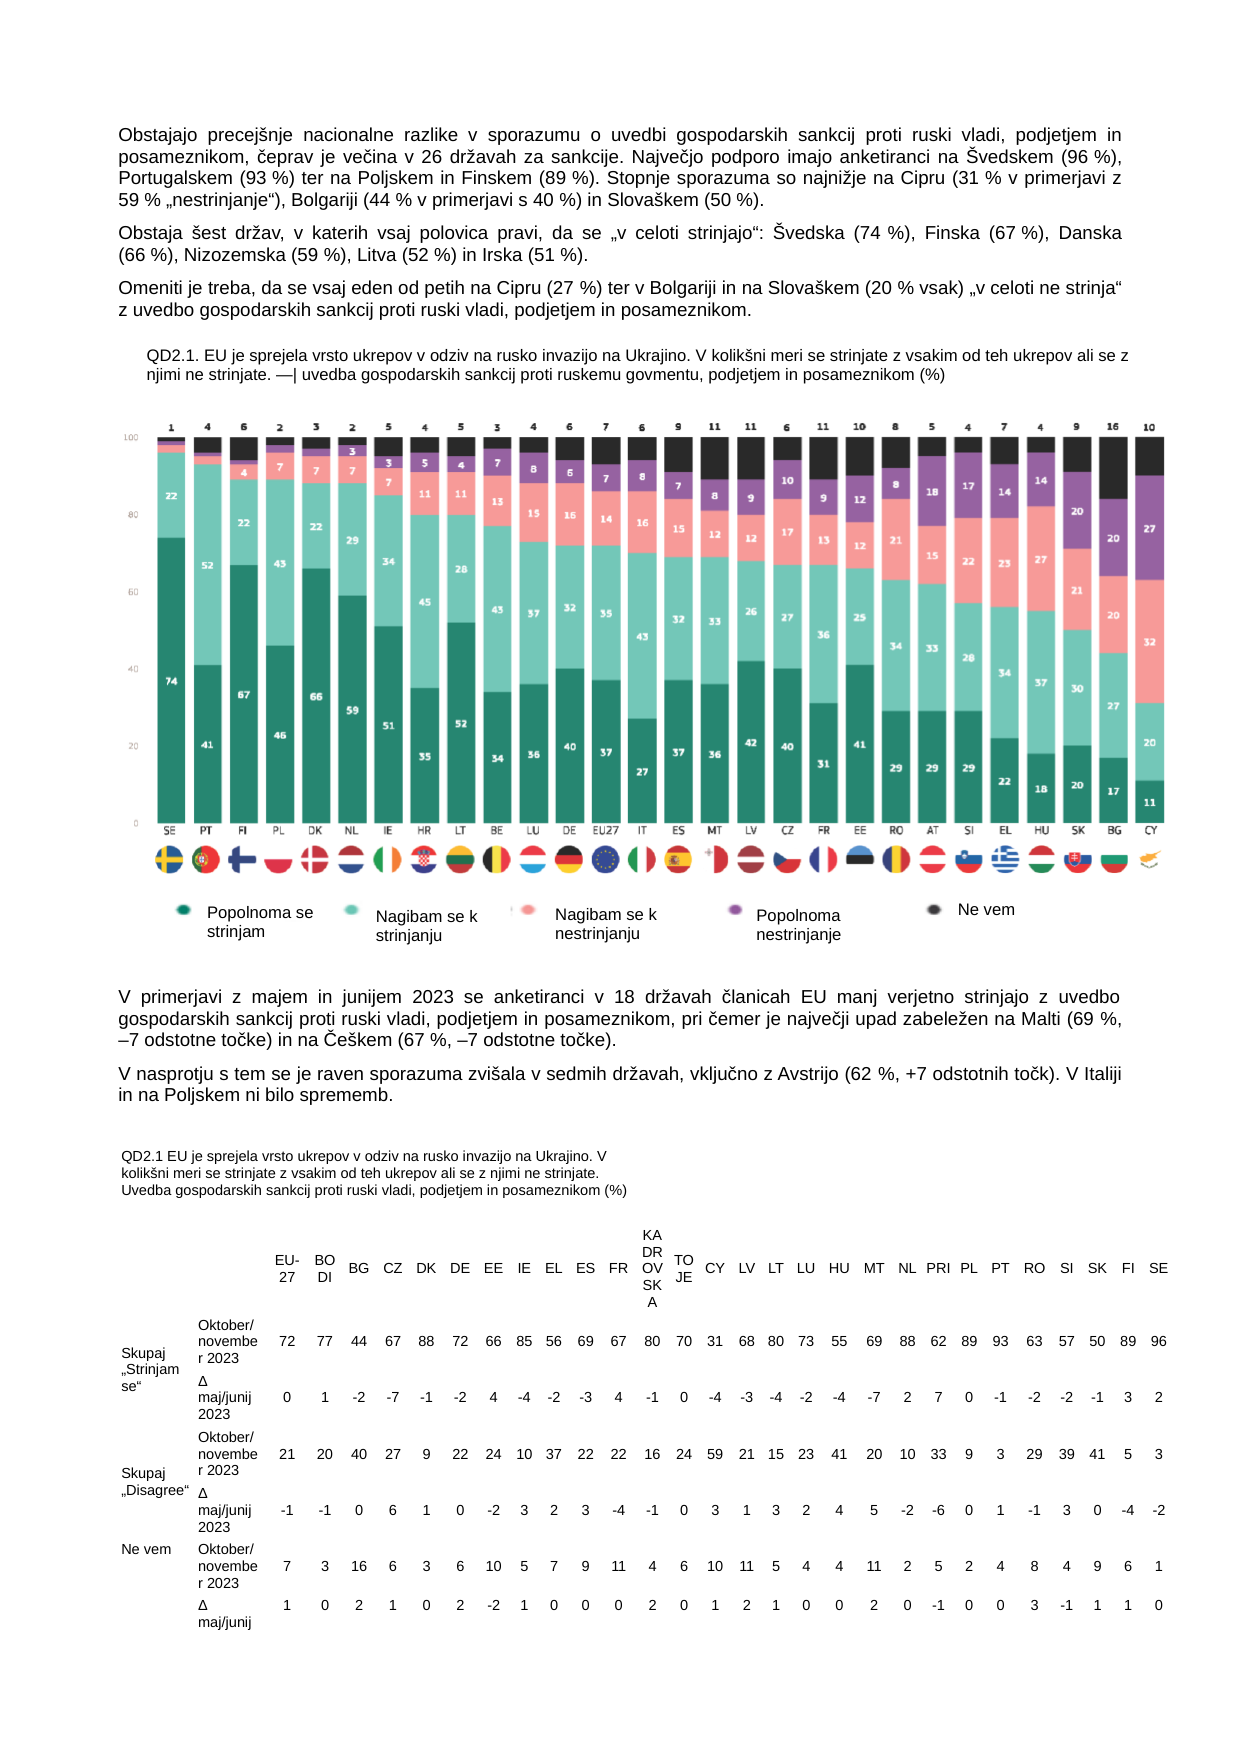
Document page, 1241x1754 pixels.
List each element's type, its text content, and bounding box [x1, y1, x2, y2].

table_cell 89 [954, 1313, 984, 1369]
table_cell 20 [308, 1426, 341, 1482]
table_cell 2 [538, 1482, 569, 1538]
table_cell 7 [538, 1538, 569, 1594]
table_cell BG [341, 1224, 376, 1313]
table_header [1081, 1145, 1114, 1201]
table_cell -2 [443, 1370, 477, 1426]
table_cell 16 [341, 1538, 376, 1594]
table_cell Oktober/november 2023 [195, 1426, 266, 1482]
table_cell 1 [409, 1482, 443, 1538]
table_cell 27 [376, 1426, 409, 1482]
table_cell 6 [1114, 1538, 1142, 1594]
table_cell 23 [790, 1426, 822, 1482]
table_cell [790, 1201, 822, 1224]
table_cell [923, 1201, 954, 1224]
table_cell 0 [1142, 1594, 1175, 1633]
table_cell MT [856, 1224, 892, 1313]
table_cell -7 [856, 1370, 892, 1426]
table_cell -6 [923, 1482, 954, 1538]
table_header [790, 1145, 822, 1201]
table_cell 1 [510, 1594, 538, 1633]
table_cell [443, 1201, 477, 1224]
table_cell 5 [1114, 1426, 1142, 1482]
table_cell 6 [443, 1538, 477, 1594]
table_header [984, 1145, 1016, 1201]
table_cell [195, 1224, 266, 1313]
table_cell 56 [538, 1313, 569, 1369]
table_cell [1016, 1201, 1052, 1224]
table_cell [1053, 1201, 1081, 1224]
table_cell 0 [443, 1482, 477, 1538]
table_cell 5 [761, 1538, 790, 1594]
table_cell 16 [635, 1426, 669, 1482]
table_header [698, 1145, 732, 1201]
table_cell 2 [443, 1594, 477, 1633]
table_cell 0 [409, 1594, 443, 1633]
table_header QD2.1 EU je sprejela vrsto ukrepov v odziv na rusko invazijo na Ukrajino. V kolikšni meri se strinjate z vsakim od teh ukrepov ali se z njimi ne strinjate. Uvedba gospodarskih sankcij proti ruski vladi, podjetjem in posameznikom (%) [118, 1145, 635, 1201]
table_cell 4 [635, 1538, 669, 1594]
table_cell 5 [923, 1538, 954, 1594]
table_cell -1 [635, 1482, 669, 1538]
table_cell 70 [670, 1313, 698, 1369]
table_cell 0 [266, 1370, 308, 1426]
table_cell 6 [376, 1538, 409, 1594]
table_cell 1 [761, 1594, 790, 1633]
table_cell Oktober/november 2023 [195, 1538, 266, 1594]
table_cell 0 [1081, 1482, 1114, 1538]
table_cell -1 [409, 1370, 443, 1426]
table_cell 63 [1016, 1313, 1052, 1369]
table_cell 67 [602, 1313, 635, 1369]
table_cell 1 [698, 1594, 732, 1633]
table_cell 21 [266, 1426, 308, 1482]
table_cell [822, 1201, 856, 1224]
table_cell -2 [892, 1482, 923, 1538]
table_cell EE [477, 1224, 510, 1313]
table_cell 9 [569, 1538, 602, 1594]
table_cell 3 [1142, 1426, 1175, 1482]
table_header [761, 1145, 790, 1201]
table_cell 2 [892, 1538, 923, 1594]
table_cell [569, 1201, 602, 1224]
table_cell 3 [984, 1426, 1016, 1482]
table_cell [118, 1201, 195, 1224]
table_cell [538, 1201, 569, 1224]
table_cell 11 [856, 1538, 892, 1594]
table_cell [409, 1201, 443, 1224]
table_cell Ne vem [118, 1538, 195, 1633]
table_cell 88 [892, 1313, 923, 1369]
table_cell PT [984, 1224, 1016, 1313]
table_cell 2 [892, 1370, 923, 1426]
table_cell KADROVSKA [635, 1224, 669, 1313]
table_cell 3 [409, 1538, 443, 1594]
table_cell 89 [1114, 1313, 1142, 1369]
table_cell [856, 1201, 892, 1224]
table_cell [308, 1201, 341, 1224]
table_cell 41 [1081, 1426, 1114, 1482]
table_cell -3 [732, 1370, 761, 1426]
table_cell 1 [984, 1482, 1016, 1538]
table_cell -4 [1114, 1482, 1142, 1538]
table_cell IE [510, 1224, 538, 1313]
table_cell 22 [443, 1426, 477, 1482]
table_cell SI [1053, 1224, 1081, 1313]
table_cell 9 [409, 1426, 443, 1482]
table_cell 41 [822, 1426, 856, 1482]
table_cell 20 [856, 1426, 892, 1482]
table_cell 93 [984, 1313, 1016, 1369]
table_cell 8 [1016, 1538, 1052, 1594]
table_cell PL [954, 1224, 984, 1313]
table_cell 2 [954, 1538, 984, 1594]
table_cell 0 [670, 1370, 698, 1426]
table_cell 24 [477, 1426, 510, 1482]
table_cell 1 [308, 1370, 341, 1426]
table_cell -2 [790, 1370, 822, 1426]
table_cell 3 [308, 1538, 341, 1594]
table_cell 6 [376, 1482, 409, 1538]
table_cell EU-27 [266, 1224, 308, 1313]
table_cell 67 [376, 1313, 409, 1369]
table_cell SE [1142, 1224, 1175, 1313]
table_cell 9 [954, 1426, 984, 1482]
table_cell -2 [538, 1370, 569, 1426]
table_cell 0 [822, 1594, 856, 1633]
table_cell 40 [341, 1426, 376, 1482]
table_cell 77 [308, 1313, 341, 1369]
table_cell [635, 1201, 669, 1224]
table_cell 6 [670, 1538, 698, 1594]
table_cell 1 [376, 1594, 409, 1633]
table_cell [118, 1224, 195, 1313]
table_cell -2 [341, 1370, 376, 1426]
table_cell 3 [510, 1482, 538, 1538]
table_cell 85 [510, 1313, 538, 1369]
table_cell [670, 1201, 698, 1224]
table_cell 0 [954, 1370, 984, 1426]
table_header [1053, 1145, 1081, 1201]
table_cell 21 [732, 1426, 761, 1482]
table_cell 29 [1016, 1426, 1052, 1482]
table_cell 2 [341, 1594, 376, 1633]
table_cell 4 [1053, 1538, 1081, 1594]
table_cell PRI [923, 1224, 954, 1313]
table_cell 73 [790, 1313, 822, 1369]
table_cell [266, 1201, 308, 1224]
table_cell Skupaj „Disagree“ [118, 1426, 195, 1538]
table_cell 11 [602, 1538, 635, 1594]
table_cell SK [1081, 1224, 1114, 1313]
table_header [923, 1145, 954, 1201]
table_cell [510, 1201, 538, 1224]
table_cell 72 [266, 1313, 308, 1369]
table_cell 1 [1142, 1538, 1175, 1594]
table_cell HU [822, 1224, 856, 1313]
table_cell NL [892, 1224, 923, 1313]
table_header [1114, 1145, 1142, 1201]
table_cell 69 [856, 1313, 892, 1369]
table_cell 3 [569, 1482, 602, 1538]
table_cell [1081, 1201, 1114, 1224]
table_header [1016, 1145, 1052, 1201]
table_cell 0 [790, 1594, 822, 1633]
table_header [856, 1145, 892, 1201]
table_cell 0 [892, 1594, 923, 1633]
table_cell 50 [1081, 1313, 1114, 1369]
table_cell 24 [670, 1426, 698, 1482]
table_cell 0 [308, 1594, 341, 1633]
table_cell 22 [569, 1426, 602, 1482]
table_cell 4 [790, 1538, 822, 1594]
table_cell LT [761, 1224, 790, 1313]
table_cell 37 [538, 1426, 569, 1482]
table_cell 59 [698, 1426, 732, 1482]
table_cell 80 [761, 1313, 790, 1369]
table_cell 0 [954, 1482, 984, 1538]
table_cell FI [1114, 1224, 1142, 1313]
table_cell -4 [761, 1370, 790, 1426]
table_cell Δ maj/junij 2023 [195, 1370, 266, 1426]
table_cell 9 [1081, 1538, 1114, 1594]
table_cell 0 [954, 1594, 984, 1633]
table_cell [376, 1201, 409, 1224]
table_cell [477, 1201, 510, 1224]
table_cell [1114, 1201, 1142, 1224]
table_cell [732, 1201, 761, 1224]
table_header [822, 1145, 856, 1201]
table_cell 7 [923, 1370, 954, 1426]
table_cell 1 [1114, 1594, 1142, 1633]
table_cell 0 [984, 1594, 1016, 1633]
table_cell 0 [569, 1594, 602, 1633]
text Obstajajo precejšnje nacionalne razlike v sporazumu o uvedbi gospodarskih sankcij proti ruski vladi, podjetjem in posameznikom, čeprav je večina v 26 državah za sankcije. Največjo podporo imajo anketiranci na Švedskem (96 %), Portugalskem (93 %) ter na Poljskem in Finskem (89 %). Stopnje sporazuma so najnižje na Cipru (31 % v primerjavi z 59 % „nestrinjanje“), Bolgariji (44 % v primerjavi s 40 %) in Slovaškem (50 %). [118, 124, 1122, 210]
table_header [635, 1145, 669, 1201]
table_cell 1 [266, 1594, 308, 1633]
table_cell 4 [477, 1370, 510, 1426]
table_cell 10 [477, 1538, 510, 1594]
table_cell FR [602, 1224, 635, 1313]
table_cell BODI [308, 1224, 341, 1313]
table_cell 88 [409, 1313, 443, 1369]
table_cell 0 [670, 1594, 698, 1633]
table_cell 3 [1016, 1594, 1052, 1633]
table_cell [892, 1201, 923, 1224]
table_cell 66 [477, 1313, 510, 1369]
table_cell -4 [602, 1482, 635, 1538]
table_cell -2 [477, 1594, 510, 1633]
table_cell -1 [1053, 1594, 1081, 1633]
table_cell 69 [569, 1313, 602, 1369]
table_cell Δ maj/junij 2023 [195, 1482, 266, 1538]
table_cell DE [443, 1224, 477, 1313]
table_cell 10 [892, 1426, 923, 1482]
table_cell Skupaj „Strinjam se“ [118, 1313, 195, 1426]
picture [161, 891, 949, 929]
table_cell ES [569, 1224, 602, 1313]
table_cell 2 [790, 1482, 822, 1538]
table_cell DK [409, 1224, 443, 1313]
table_cell 57 [1053, 1313, 1081, 1369]
table_cell 4 [602, 1370, 635, 1426]
table_cell 10 [510, 1426, 538, 1482]
table_cell 10 [698, 1538, 732, 1594]
table_cell 39 [1053, 1426, 1081, 1482]
table_cell TO JE [670, 1224, 698, 1313]
table_cell [195, 1201, 266, 1224]
table_cell 33 [923, 1426, 954, 1482]
table_cell -1 [1081, 1370, 1114, 1426]
table_cell 5 [856, 1482, 892, 1538]
table_cell -4 [698, 1370, 732, 1426]
text V primerjavi z majem in junijem 2023 se anketiranci v 18 državah članicah EU manj verjetno strinjajo z uvedbo gospodarskih sankcij proti ruski vladi, podjetjem in posameznikom, pri čemer je največji upad zabeležen na Malti (69 %, –7 odstotne točke) in na Češkem (67 %, –7 odstotne točke). [118, 986, 1122, 1051]
table_cell -1 [1016, 1482, 1052, 1538]
table_cell 0 [341, 1482, 376, 1538]
table_cell [1142, 1201, 1175, 1224]
table_cell 68 [732, 1313, 761, 1369]
text Omeniti je treba, da se vsaj eden od petih na Cipru (27 %) ter v Bolgariji in na Slovaškem (20 % vsak) „v celoti ne strinja“ z uvedbo gospodarskih sankcij proti ruski vladi, podjetjem in posameznikom. [118, 277, 1122, 320]
table_header [1142, 1145, 1175, 1201]
table_cell 1 [1081, 1594, 1114, 1633]
table_cell 1 [732, 1482, 761, 1538]
table_cell 15 [761, 1426, 790, 1482]
table_cell 31 [698, 1313, 732, 1369]
table_cell 72 [443, 1313, 477, 1369]
table_cell LU [790, 1224, 822, 1313]
table_cell 44 [341, 1313, 376, 1369]
table_cell Oktober/november 2023 [195, 1313, 266, 1369]
table_cell [698, 1201, 732, 1224]
table_cell [984, 1201, 1016, 1224]
table_cell [602, 1201, 635, 1224]
table_cell 3 [761, 1482, 790, 1538]
table_cell [954, 1201, 984, 1224]
table_cell 3 [698, 1482, 732, 1538]
table_cell -1 [984, 1370, 1016, 1426]
table_cell -1 [266, 1482, 308, 1538]
table_cell -4 [822, 1370, 856, 1426]
table_cell 2 [856, 1594, 892, 1633]
table_cell EL [538, 1224, 569, 1313]
table_cell -7 [376, 1370, 409, 1426]
table_cell 0 [538, 1594, 569, 1633]
table_cell 3 [1053, 1482, 1081, 1538]
table_cell LV [732, 1224, 761, 1313]
table_cell Δ maj/junij [195, 1594, 266, 1633]
table_cell -1 [635, 1370, 669, 1426]
table_header [732, 1145, 761, 1201]
table_cell CY [698, 1224, 732, 1313]
table_cell RO [1016, 1224, 1052, 1313]
table_cell 2 [1142, 1370, 1175, 1426]
table_cell 22 [602, 1426, 635, 1482]
table_cell -2 [477, 1482, 510, 1538]
table_cell 4 [984, 1538, 1016, 1594]
table_cell 2 [635, 1594, 669, 1633]
table_cell [341, 1201, 376, 1224]
table_cell 55 [822, 1313, 856, 1369]
table_cell 11 [732, 1538, 761, 1594]
table_cell 4 [822, 1538, 856, 1594]
table_cell [761, 1201, 790, 1224]
table_cell -2 [1016, 1370, 1052, 1426]
table_cell -1 [308, 1482, 341, 1538]
table_cell 0 [670, 1482, 698, 1538]
table_cell -2 [1142, 1482, 1175, 1538]
table_cell -3 [569, 1370, 602, 1426]
table_cell 2 [732, 1594, 761, 1633]
table_cell -4 [510, 1370, 538, 1426]
table_header [892, 1145, 923, 1201]
text V nasprotju s tem se je raven sporazuma zvišala v sedmih državah, vključno z Avstrijo (62 %, +7 odstotnih točk). V Italiji in na Poljskem ni bilo sprememb. [118, 1062, 1122, 1106]
table_cell -2 [1053, 1370, 1081, 1426]
table_cell 4 [822, 1482, 856, 1538]
table_header [954, 1145, 984, 1201]
table_cell 62 [923, 1313, 954, 1369]
table_cell CZ [376, 1224, 409, 1313]
table_cell 7 [266, 1538, 308, 1594]
table_cell 0 [602, 1594, 635, 1633]
text Obstaja šest držav, v katerih vsaj polovica pravi, da se „v celoti strinjajo“: Švedska (74 %), Finska (67 %), Danska (66 %), Nizozemska (59 %), Litva (52 %) in Irska (51 %). [118, 222, 1122, 265]
table_cell 80 [635, 1313, 669, 1369]
table_cell -1 [923, 1594, 954, 1633]
table_cell 5 [510, 1538, 538, 1594]
table_cell 3 [1114, 1370, 1142, 1426]
table_header [670, 1145, 698, 1201]
table_cell 96 [1142, 1313, 1175, 1369]
picture [118, 419, 1174, 879]
